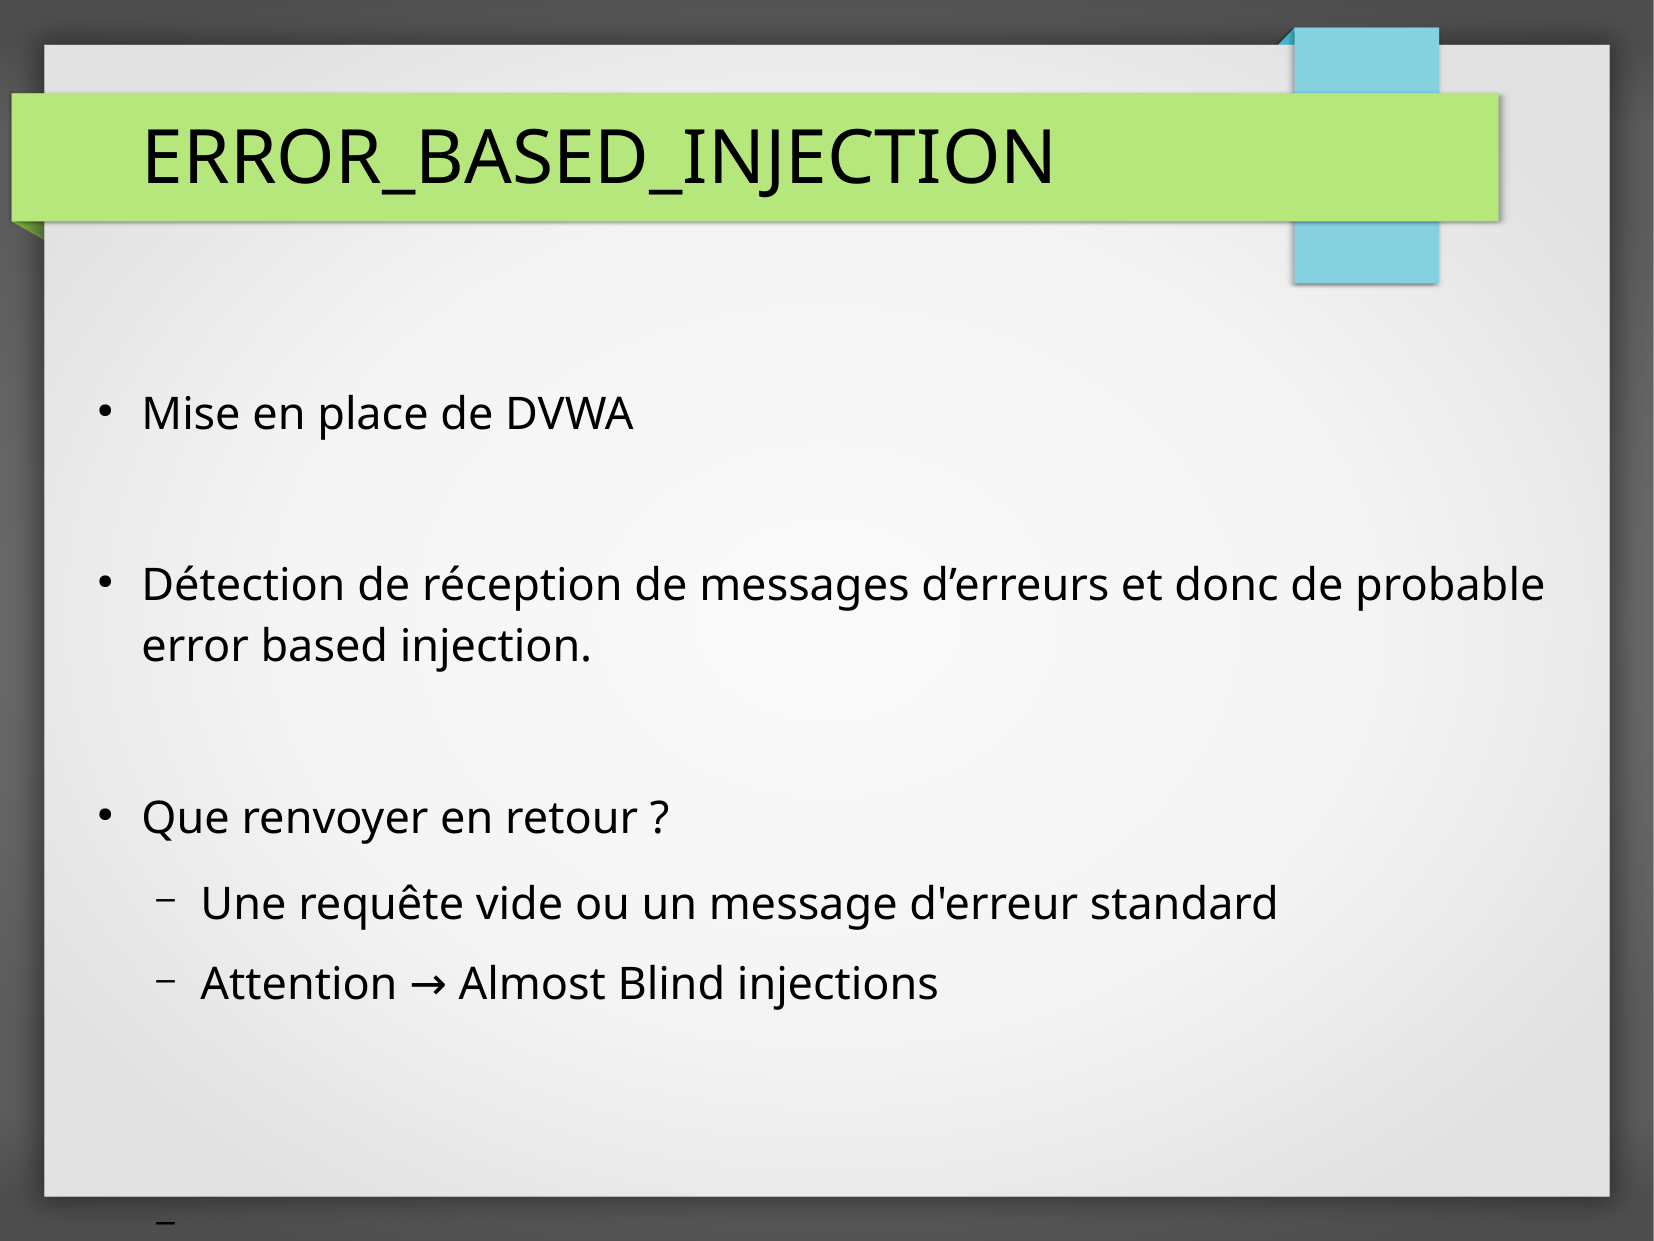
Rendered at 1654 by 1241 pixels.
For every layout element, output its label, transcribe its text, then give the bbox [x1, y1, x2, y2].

title ERROR_BASED_INJECTION [141, 47, 1335, 263]
list Mise en place de DVWA Détection de réception de messages d’erreurs et donc de probable error based injection. Que renvoyer en retour ? Une requête vide ou un message d'erreur standard Attention → Almost Blind injections [82, 295, 1571, 1015]
picture [0, 0, 1654, 1241]
